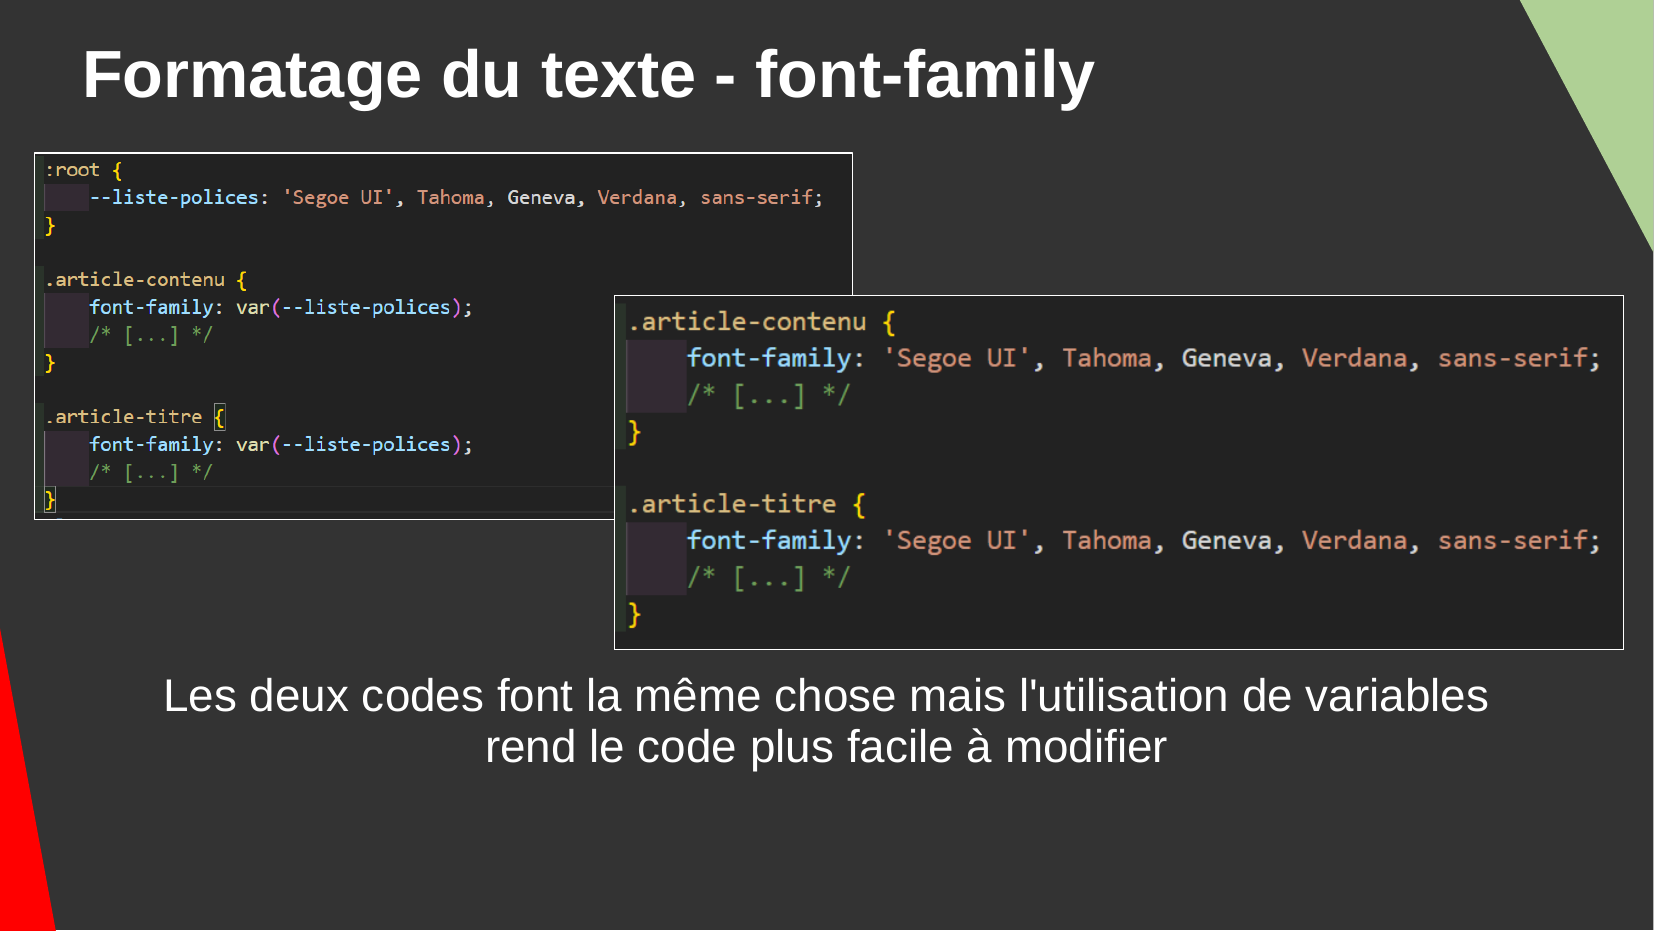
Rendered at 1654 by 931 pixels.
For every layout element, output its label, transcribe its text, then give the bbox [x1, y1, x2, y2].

text_box [1519, 0, 1654, 254]
title Les deux codes font la même chose mais l'utilisation de variables rend le code plus facile à modifier [126, 670, 1527, 773]
picture [35, 153, 1624, 650]
text_box [0, 628, 56, 931]
title Formatage du texte - font-family [82, 37, 1571, 114]
